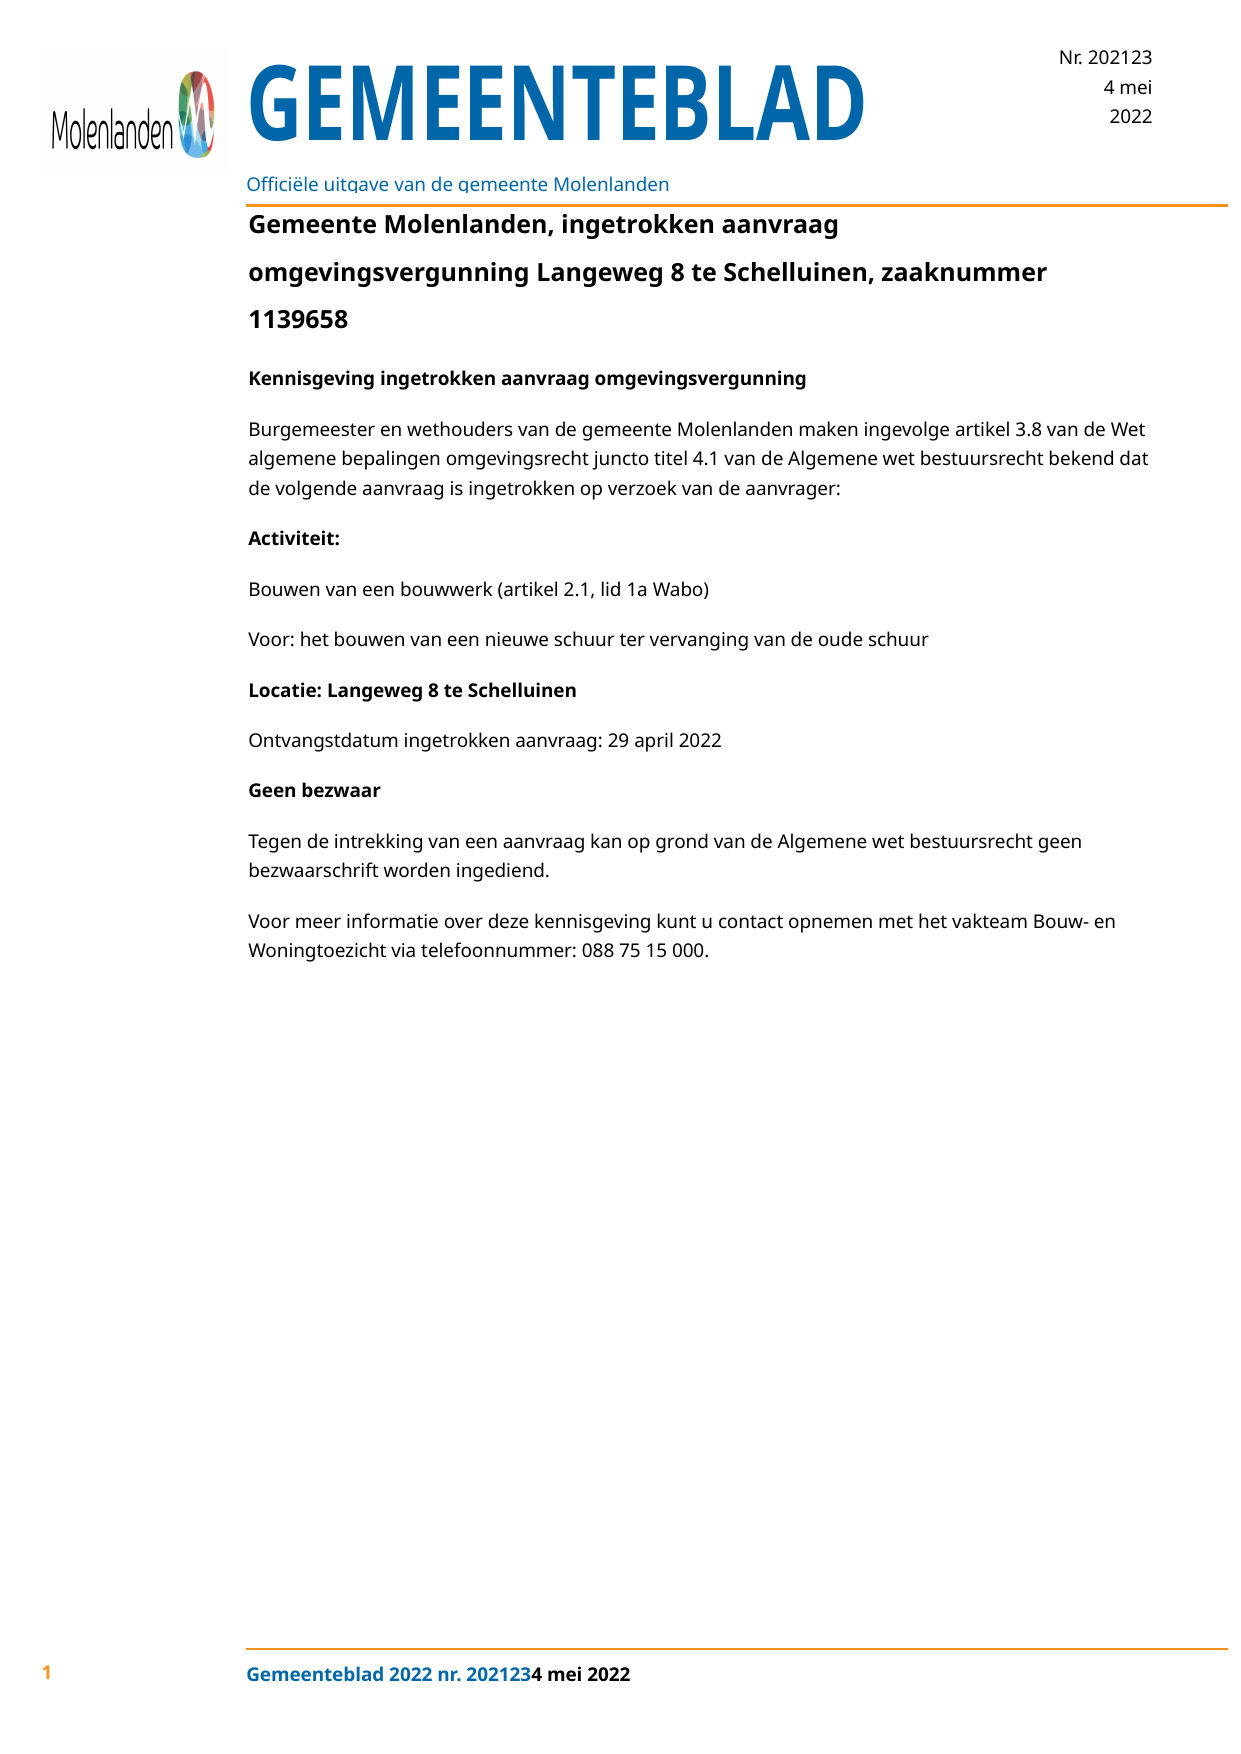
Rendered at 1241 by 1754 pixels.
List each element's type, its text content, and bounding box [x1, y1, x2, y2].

text Activiteit: [248, 526, 1152, 551]
text Geen bezwaar [248, 778, 1152, 803]
text Burgemeester en wethouders van de gemeente Molenlanden maken ingevolge artikel 3.8 van de Wet algemene bepalingen omgevingsrecht juncto titel 4.1 van de Algemene wet bestuursrecht bekend dat de volgende aanvraag is ingetrokken op verzoek van de aanvrager: [248, 416, 1152, 501]
text Gemeente Molenlanden, ingetrokken aanvraag omgevingsvergunning Langeweg 8 te Schelluinen, zaaknummer 1139658 [248, 207, 1152, 336]
text Ontvangstdatum ingetrokken aanvraag: 29 april 2022 [248, 727, 1152, 753]
text Locatie: Langeweg 8 te Schelluinen [248, 677, 1152, 702]
text Kennisgeving ingetrokken aanvraag omgevingsvergunning [248, 366, 1152, 391]
text Voor meer informatie over deze kennisgeving kunt u contact opnemen met het vakteam Bouw- en Woningtoezicht via telefoonnummer: 088 75 15 000. [248, 908, 1152, 963]
text Bouwen van een bouwwerk (artikel 2.1, lid 1a Wabo) [248, 576, 1152, 602]
text Voor: het bouwen van een nieuwe schuur ter vervanging van de oude schuur [248, 626, 1152, 652]
picture [41, 47, 231, 172]
text Tegen de intrekking van een aanvraag kan op grond van de Algemene wet bestuursrecht geen bezwaarschrift worden ingediend. [248, 828, 1152, 883]
